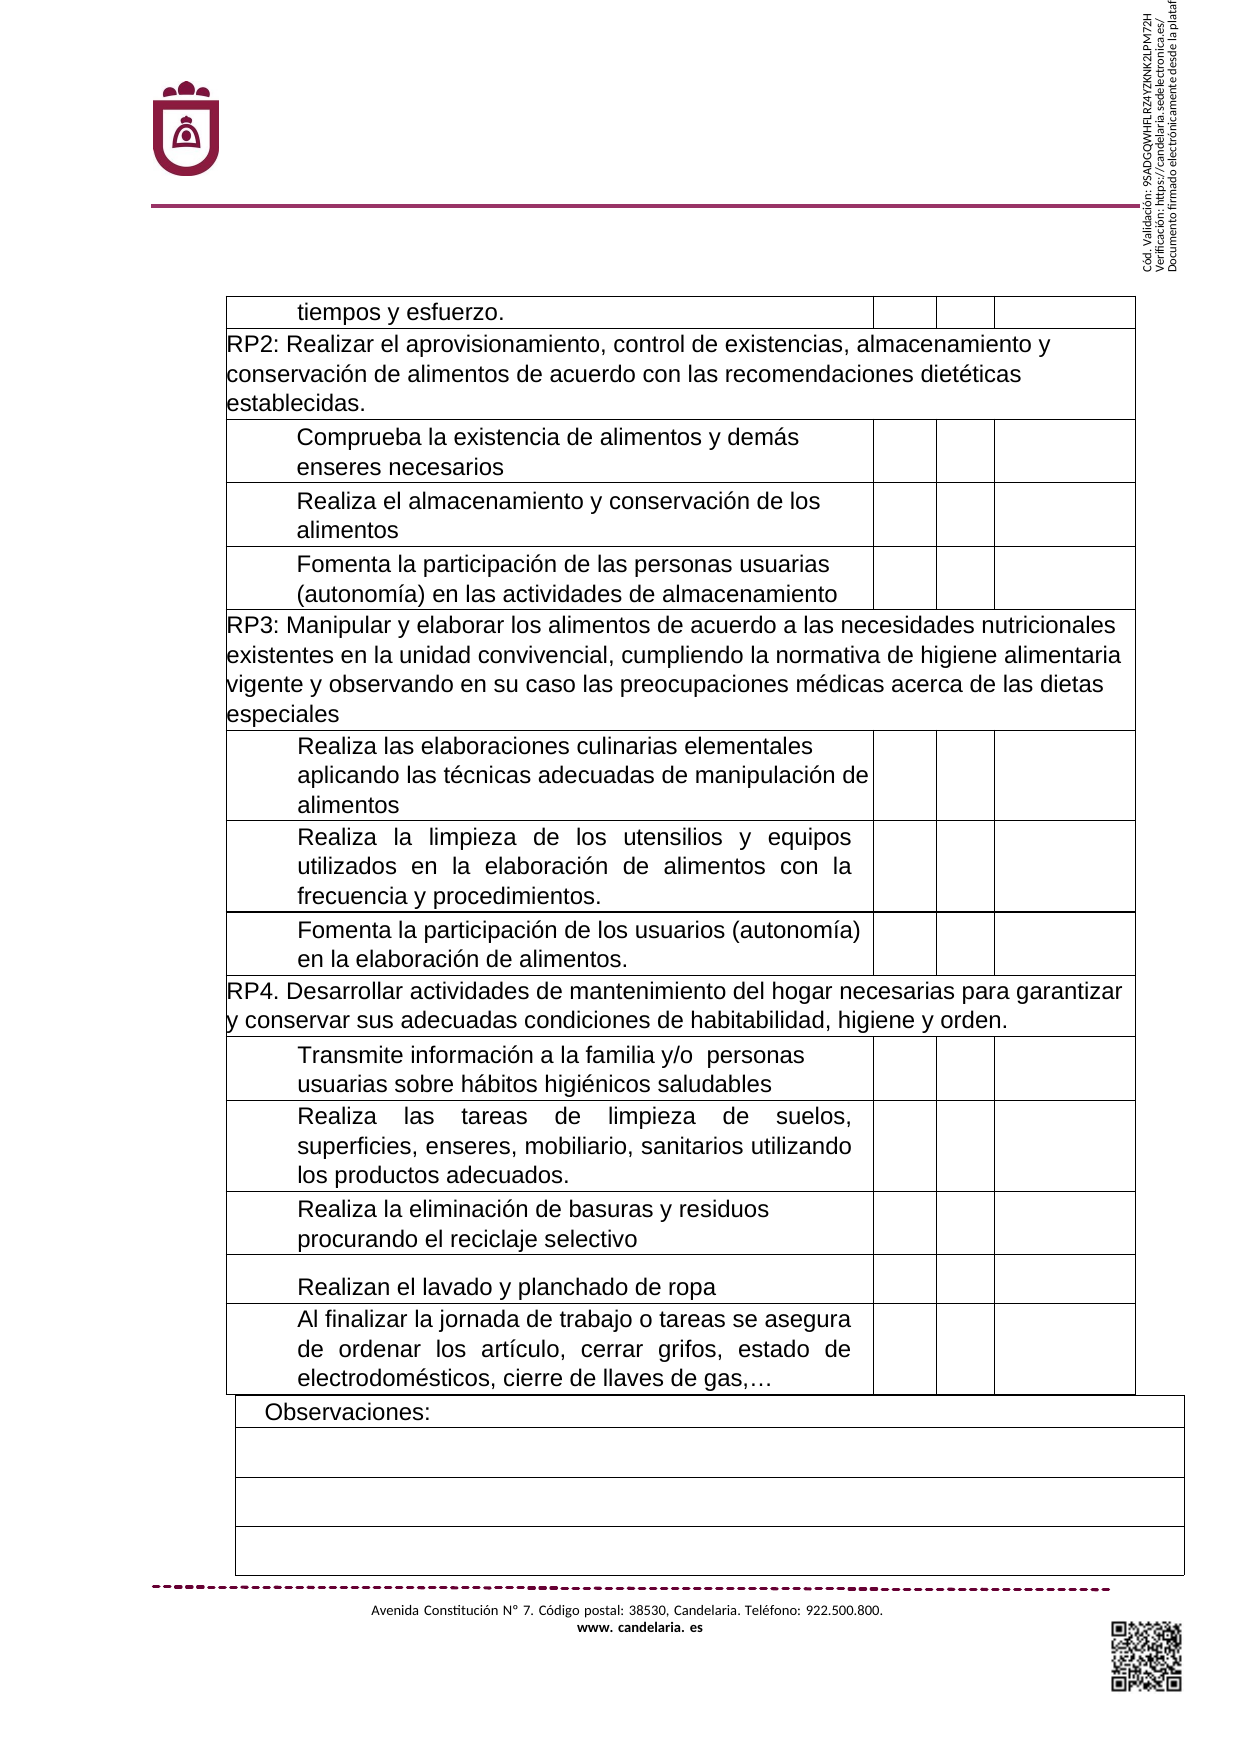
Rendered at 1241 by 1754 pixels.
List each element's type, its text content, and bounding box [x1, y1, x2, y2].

table_cell [874, 1037, 936, 1100]
table_cell Observaciones: [236, 1396, 1184, 1427]
table_cell [874, 913, 936, 974]
table_cell [874, 297, 936, 328]
table_cell [937, 1101, 994, 1191]
table_cell RP2: Realizar el aprovisionamiento, control de existencias, almacenamiento y conservación de alimentos de acuerdo con las recomendaciones dietéticas establecidas. [227, 329, 1135, 418]
table_cell [226, 1476, 235, 1526]
table_cell [874, 1192, 936, 1254]
table_cell Realizan el lavado y planchado de ropa [227, 1255, 873, 1303]
table_cell [874, 731, 936, 820]
table_cell tiempos y esfuerzo. [227, 297, 873, 328]
table_cell Realiza las tareas de limpieza de suelos, superficies, enseres, mobiliario, sanitarios utilizando los productos adecuados. [227, 1101, 873, 1191]
table_cell [937, 1037, 994, 1100]
table_cell [937, 821, 994, 911]
table_cell [995, 1101, 1135, 1191]
table_cell [874, 821, 936, 911]
table_cell [995, 1192, 1135, 1254]
table_cell [236, 1428, 1184, 1476]
table_cell [937, 547, 994, 609]
table_cell Transmite información a la familia y/o personas usuarias sobre hábitos higiénicos saludables [227, 1037, 873, 1100]
table_header [1136, 296, 1179, 1395]
table_cell Al finalizar la jornada de trabajo o tareas se asegura de ordenar los artículo, cerrar grifos, estado de electrodomésticos, cierre de llaves de gas,… [227, 1304, 873, 1394]
table_cell [226, 1526, 235, 1575]
table_cell [874, 483, 936, 546]
table_cell [236, 1478, 1184, 1526]
table_cell [937, 1304, 994, 1394]
table_cell [874, 420, 936, 482]
table_cell [995, 1304, 1135, 1394]
table_cell [995, 913, 1135, 974]
table_cell [995, 1037, 1135, 1100]
table_cell Fomenta la participación de las personas usuarias (autonomía) en las actividades de almacenamiento [227, 547, 873, 609]
table_cell [995, 821, 1135, 911]
table_cell [937, 913, 994, 974]
table_cell [937, 1255, 994, 1303]
table_cell [937, 483, 994, 546]
table_cell [874, 547, 936, 609]
table_cell [937, 1192, 994, 1254]
table_cell Realiza el almacenamiento y conservación de los alimentos [227, 483, 873, 546]
table_cell [874, 1255, 936, 1303]
table_cell [937, 297, 994, 328]
table_cell Comprueba la existencia de alimentos y demás enseres necesarios [227, 420, 873, 482]
table_cell [995, 731, 1135, 820]
table_cell Fomenta la participación de los usuarios (autonomía) en la elaboración de alimentos. [227, 913, 873, 974]
table_cell Realiza la eliminación de basuras y residuos procurando el reciclaje selectivo [227, 1192, 873, 1254]
table_cell [226, 1427, 235, 1476]
table_cell [236, 1527, 1184, 1575]
table_cell [226, 1395, 235, 1427]
table_cell RP3: Manipular y elaborar los alimentos de acuerdo a las necesidades nutricionales existentes en la unidad convivencial, cumpliendo la normativa de higiene alimentaria vigente y observando en su caso las preocupaciones médicas acerca de las dietas especiales [227, 610, 1135, 729]
table_cell [995, 483, 1135, 546]
table_cell Realiza la limpieza de los utensilios y equipos utilizados en la elaboración de alimentos con la frecuencia y procedimientos. [227, 821, 873, 911]
table_cell [937, 420, 994, 482]
table_cell [995, 547, 1135, 609]
table_cell [937, 731, 994, 820]
table_cell [995, 420, 1135, 482]
table_cell [995, 1255, 1135, 1303]
table_cell [874, 1304, 936, 1394]
table_cell Realiza las elaboraciones culinarias elementales aplicando las técnicas adecuadas de manipulación de alimentos [227, 731, 873, 820]
table_cell RP4. Desarrollar actividades de mantenimiento del hogar necesarias para garantizar y conservar sus adecuadas condiciones de habitabilidad, higiene y orden. [227, 976, 1135, 1036]
table_cell [874, 1101, 936, 1191]
table_cell [995, 297, 1135, 328]
table_header [1179, 296, 1184, 1395]
